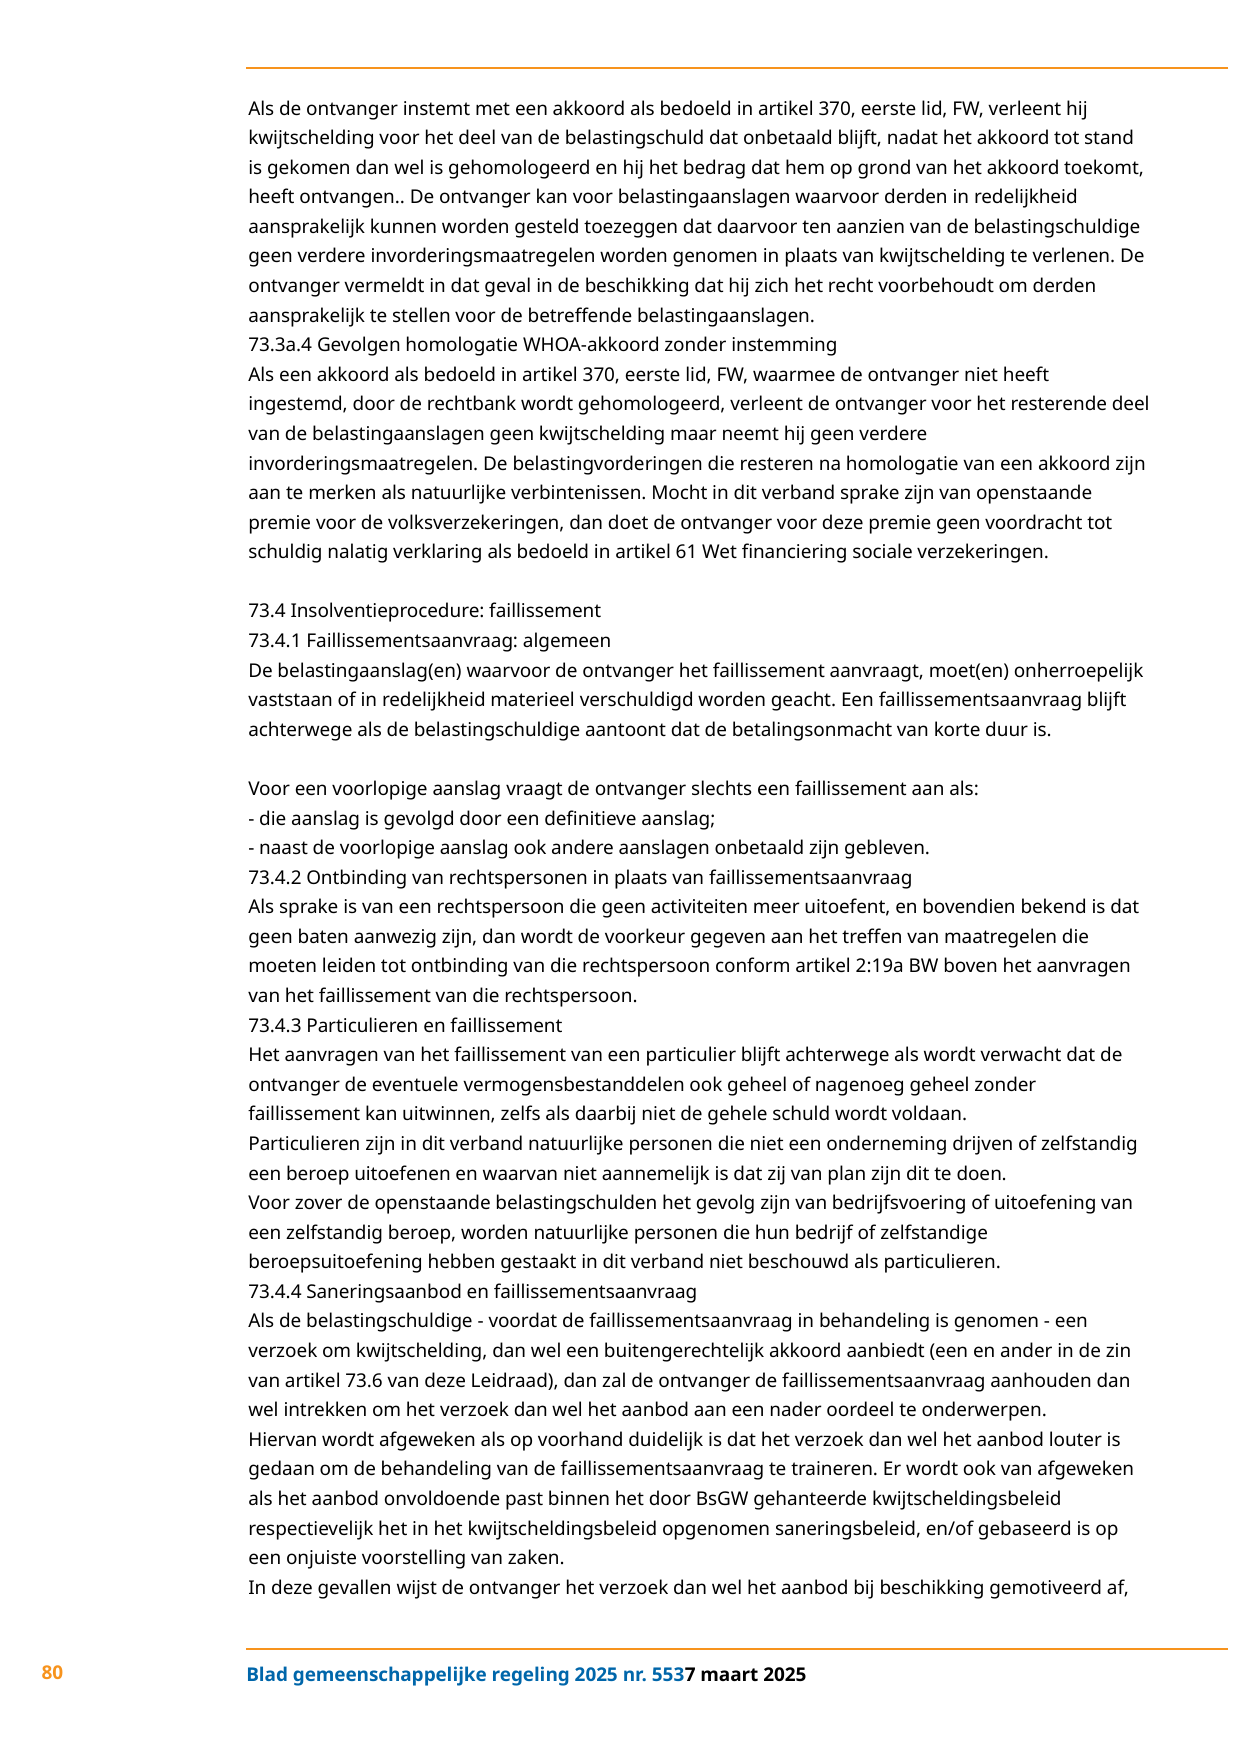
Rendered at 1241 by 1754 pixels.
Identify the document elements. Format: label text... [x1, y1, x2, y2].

text 73.4.2 Ontbinding van rechtspersonen in plaats van faillissementsaanvraag [248, 864, 1152, 890]
text Voor zover de openstaande belastingschulden het gevolg zijn van bedrijfsvoering of uitoefening van een zelfstandig beroep, worden natuurlijke personen die hun bedrijf of zelfstandige beroepsuitoefening hebben gestaakt in dit verband niet beschouwd als particulieren. [248, 1189, 1152, 1274]
text Als een akkoord als bedoeld in artikel 370, eerste lid, FW, waarmee de ontvanger niet heeft ingestemd, door de rechtbank wordt gehomologeerd, verleent de ontvanger voor het resterende deel van de belastingaanslagen geen kwijtschelding maar neemt hij geen verdere invorderingsmaatregelen. De belastingvorderingen die resteren na homologatie van een akkoord zijn aan te merken als natuurlijke verbintenissen. Mocht in dit verband sprake zijn van openstaande premie voor de volksverzekeringen, dan doet de ontvanger voor deze premie geen voordracht tot schuldig nalatig verklaring als bedoeld in artikel 61 Wet financiering sociale verzekeringen. [248, 361, 1152, 564]
text Voor een voorlopige aanslag vraagt de ontvanger slechts een faillissement aan als: [248, 775, 1152, 801]
text 73.3a.4 Gevolgen homologatie WHOA-akkoord zonder instemming [248, 331, 1152, 357]
text - die aanslag is gevolgd door een definitieve aanslag; [248, 805, 1152, 831]
text 73.4 Insolventieprocedure: faillissement [248, 598, 1152, 623]
text Als de ontvanger instemt met een akkoord als bedoeld in artikel 370, eerste lid, FW, verleent hij kwijtschelding voor het deel van de belastingschuld dat onbetaald blijft, nadat het akkoord tot stand is gekomen dan wel is gehomologeerd en hij het bedrag dat hem op grond van het akkoord toekomt, heeft ontvangen.. De ontvanger kan voor belastingaanslagen waarvoor derden in redelijkheid aansprakelijk kunnen worden gesteld toezeggen dat daarvoor ten aanzien van de belastingschuldige geen verdere invorderingsmaatregelen worden genomen in plaats van kwijtschelding te verlenen. De ontvanger vermeldt in dat geval in de beschikking dat hij zich het recht voorbehoudt om derden aansprakelijk te stellen voor de betreffende belastingaanslagen. [248, 95, 1152, 328]
text 73.4.3 Particulieren en faillissement [248, 1012, 1152, 1038]
text Particulieren zijn in dit verband natuurlijke personen die niet een onderneming drijven of zelfstandig een beroep uitoefenen en waarvan niet aannemelijk is dat zij van plan zijn dit te doen. [248, 1130, 1152, 1186]
text 73.4.4 Saneringsaanbod en faillissementsaanvraag [248, 1278, 1152, 1304]
text Het aanvragen van het faillissement van een particulier blijft achterwege als wordt verwacht dat de ontvanger de eventuele vermogensbestanddelen ook geheel of nagenoeg geheel zonder faillissement kan uitwinnen, zelfs als daarbij niet de gehele schuld wordt voldaan. [248, 1041, 1152, 1126]
text De belastingaanslag(en) waarvoor de ontvanger het faillissement aanvraagt, moet(en) onherroepelijk vaststaan of in redelijkheid materieel verschuldigd worden geacht. Een faillissementsaanvraag blijft achterwege als de belastingschuldige aantoont dat de betalingsonmacht van korte duur is. [248, 657, 1152, 742]
text - naast de voorlopige aanslag ook andere aanslagen onbetaald zijn gebleven. [248, 834, 1152, 860]
text Hiervan wordt afgeweken als op voorhand duidelijk is dat het verzoek dan wel het aanbod louter is gedaan om de behandeling van de faillissementsaanvraag te traineren. Er wordt ook van afgeweken als het aanbod onvoldoende past binnen het door BsGW gehanteerde kwijtscheldingsbeleid respectievelijk het in het kwijtscheldingsbeleid opgenomen saneringsbeleid, en/of gebaseerd is op een onjuiste voorstelling van zaken. [248, 1426, 1152, 1570]
text Als sprake is van een rechtspersoon die geen activiteiten meer uitoefent, en bovendien bekend is dat geen baten aanwezig zijn, dan wordt de voorkeur gegeven aan het treffen van maatregelen die moeten leiden tot ontbinding van die rechtspersoon conform artikel 2:19a BW boven het aanvragen van het faillissement van die rechtspersoon. [248, 893, 1152, 1008]
text 73.4.1 Faillissementsaanvraag: algemeen [248, 627, 1152, 653]
text In deze gevallen wijst de ontvanger het verzoek dan wel het aanbod bij beschikking gemotiveerd af, [248, 1574, 1152, 1600]
text Als de belastingschuldige - voordat de faillissementsaanvraag in behandeling is genomen - een verzoek om kwijtschelding, dan wel een buitengerechtelijk akkoord aanbiedt (een en ander in de zin van artikel 73.6 van deze Leidraad), dan zal de ontvanger de faillissementsaanvraag aanhouden dan wel intrekken om het verzoek dan wel het aanbod aan een nader oordeel te onderwerpen. [248, 1308, 1152, 1422]
picture [41, 47, 231, 172]
